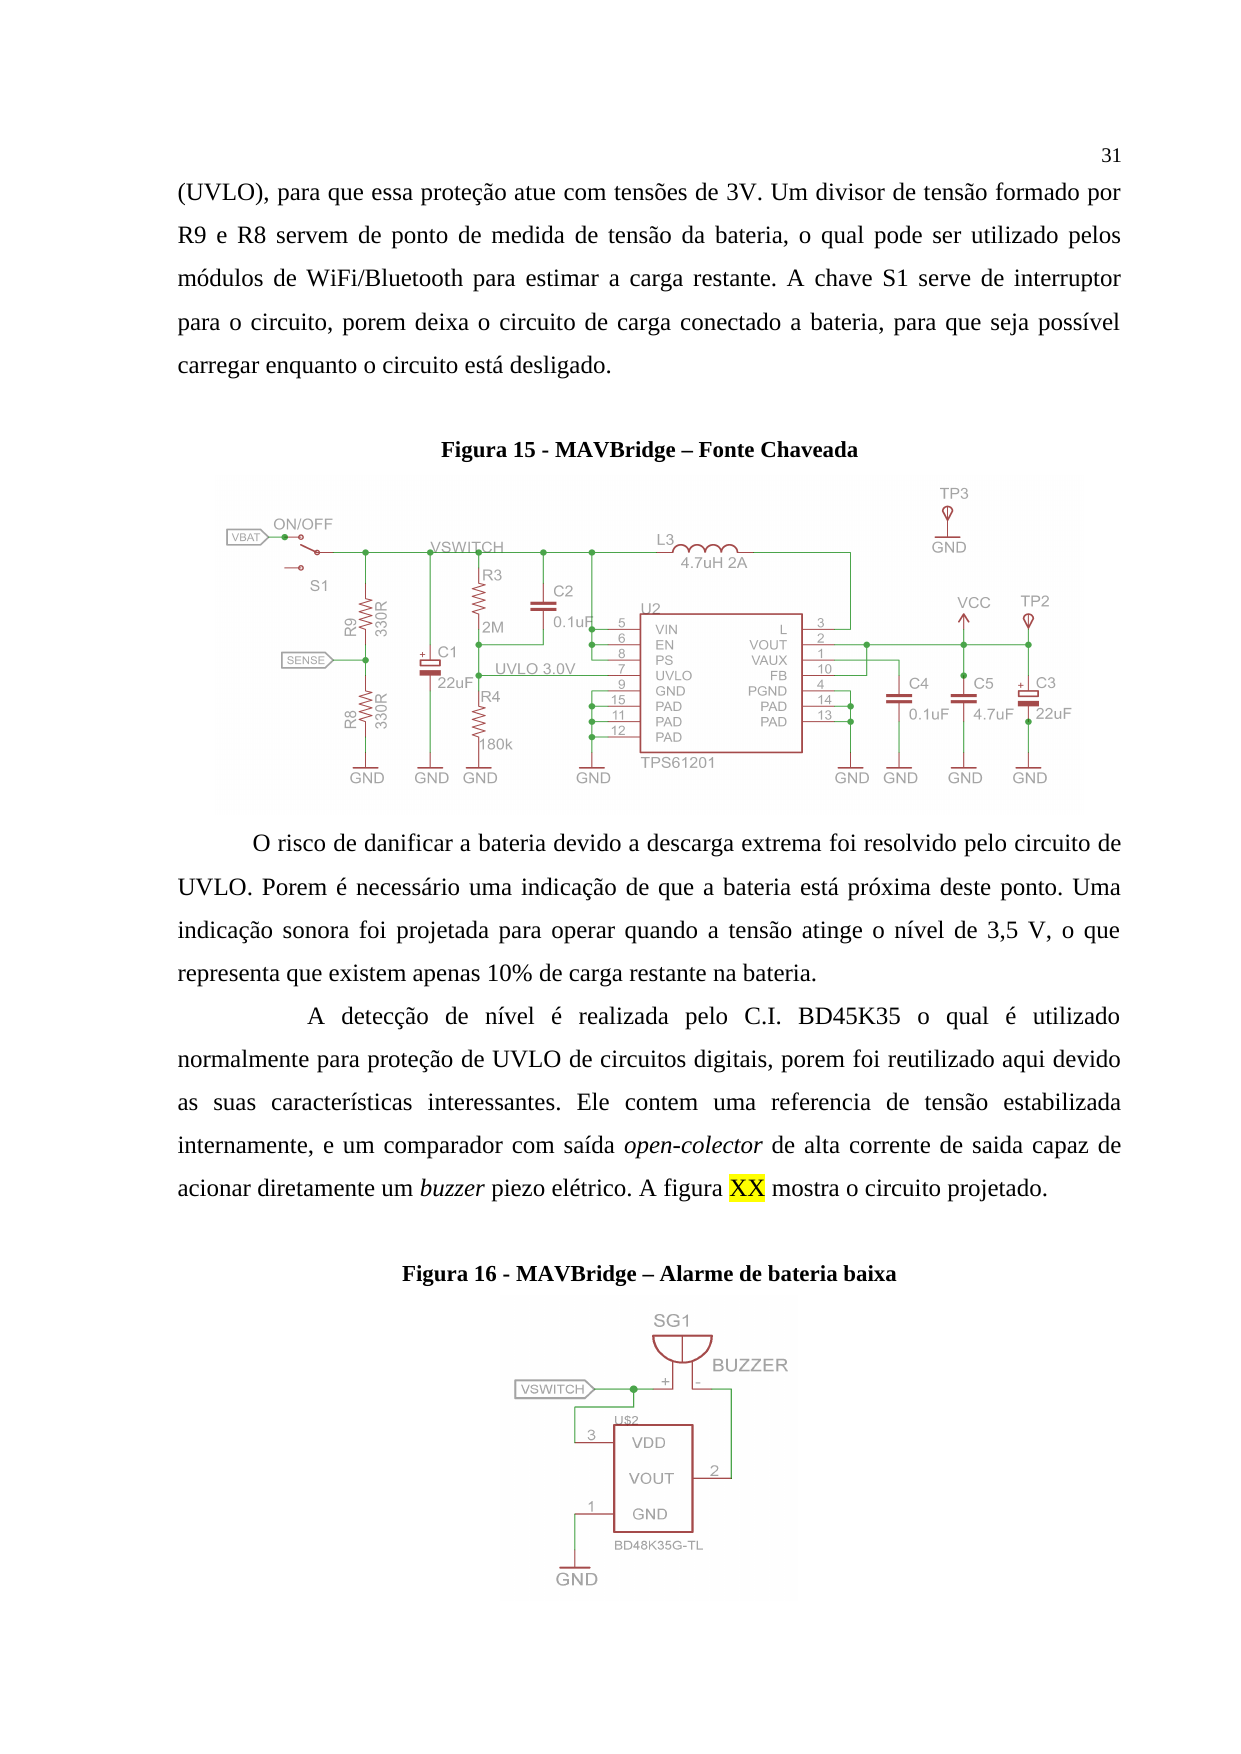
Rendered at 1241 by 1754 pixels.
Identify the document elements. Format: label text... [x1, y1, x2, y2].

text O risco de danificar a bateria devido a descarga extrema foi resolvido pelo circuito de UVLO. Porem é necessário uma indicação de que a bateria está próxima deste ponto. Uma indicação sonora foi projetada para operar quando a tensão atinge o nível de 3,5 V, o que representa que existem apenas 10% de carga restante na bateria. [177, 815, 1122, 987]
picture [214, 475, 1085, 815]
list MAVBridge – Fonte Chaveada [177, 436, 1122, 462]
list MAVBridge – Alarme de bateria baixa [177, 1260, 1122, 1286]
text A detecção de nível é realizada pelo C.I. BD45K35 o qual é utilizado normalmente para proteção de UVLO de circuitos digitais, porem foi reutilizado aqui devido as suas características interessantes. Ele contem uma referencia de tensão estabilizada internamente, e um comparador com saída open-colector de alta corrente de saida capaz de acionar diretamente um buzzer piezo elétrico. A figura XX mostra o circuito projetado. [177, 1001, 1122, 1202]
text (UVLO), para que essa proteção atue com tensões de 3V. Um divisor de tensão formado por R9 e R8 servem de ponto de medida de tensão da bateria, o qual pode ser utilizado pelos módulos de WiFi/Bluetooth para estimar a carga restante. A chave S1 serve de interruptor para o circuito, porem deixa o circuito de carga conectado a bateria, para que seja possível carregar enquanto o circuito está desligado. [177, 177, 1122, 378]
picture [500, 1295, 799, 1601]
